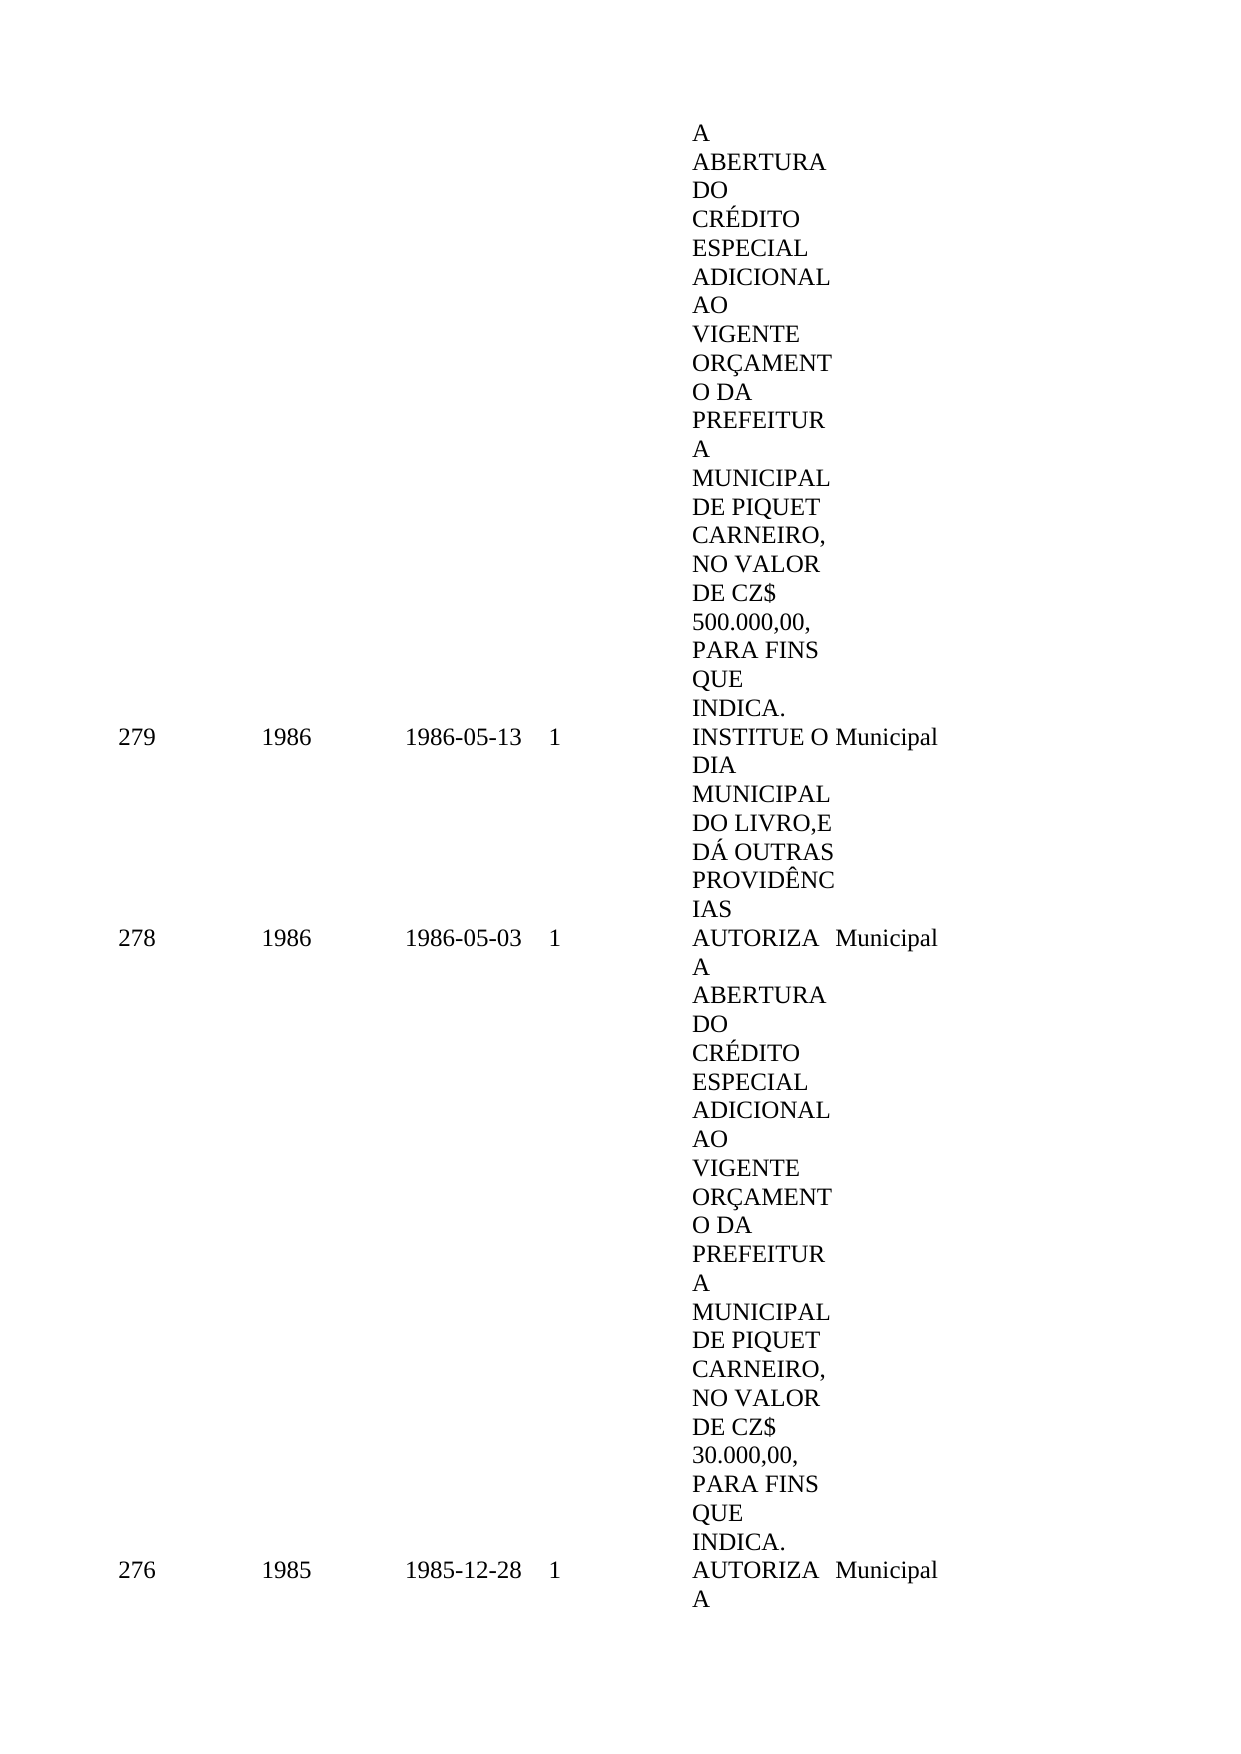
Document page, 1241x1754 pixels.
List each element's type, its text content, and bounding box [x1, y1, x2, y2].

table_cell 279 [118, 722, 261, 923]
table_cell 1985 [261, 1556, 405, 1613]
table_cell INSTITUE O DIA MUNICIPAL DO LIVRO,E DÁ OUTRAS PROVIDÊNCIAS [692, 722, 835, 923]
table_cell [405, 118, 548, 722]
table_cell AUTORIZA A ABERTURA DO CRÉDITO ESPECIAL ADICIONAL AO VIGENTE ORÇAMENTO DA PREFEITURA MUNICIPAL DE PIQUET CARNEIRO, NO VALOR DE CZ$ 30.000,00, PARA FINS QUE INDICA. [692, 923, 835, 1556]
table_cell 278 [118, 923, 261, 1556]
table_cell [835, 118, 979, 722]
table_cell 1 [548, 722, 692, 923]
table_cell Municipal [835, 722, 979, 923]
table_cell [548, 118, 692, 722]
table_cell [118, 118, 261, 722]
table_cell 276 [118, 1556, 261, 1613]
table_cell 1986-05-13 [405, 722, 548, 923]
table_cell [979, 722, 1122, 923]
table_cell 1985-12-28 [405, 1556, 548, 1613]
table_cell 1 [548, 1556, 692, 1613]
table_cell 1986 [261, 722, 405, 923]
table_cell [261, 118, 405, 722]
table_cell Municipal [835, 1556, 979, 1613]
table_cell [979, 1556, 1122, 1613]
table_cell 1 [548, 923, 692, 1556]
table_cell Municipal [835, 923, 979, 1556]
table_cell 1986 [261, 923, 405, 1556]
table_cell A ABERTURA DO CRÉDITO ESPECIAL ADICIONAL AO VIGENTE ORÇAMENTO DA PREFEITURA MUNICIPAL DE PIQUET CARNEIRO, NO VALOR DE CZ$ 500.000,00, PARA FINS QUE INDICA. [692, 118, 835, 722]
table_cell 1986-05-03 [405, 923, 548, 1556]
table_cell AUTORIZA A [692, 1556, 835, 1613]
table_cell [979, 118, 1122, 722]
table_cell [979, 923, 1122, 1556]
